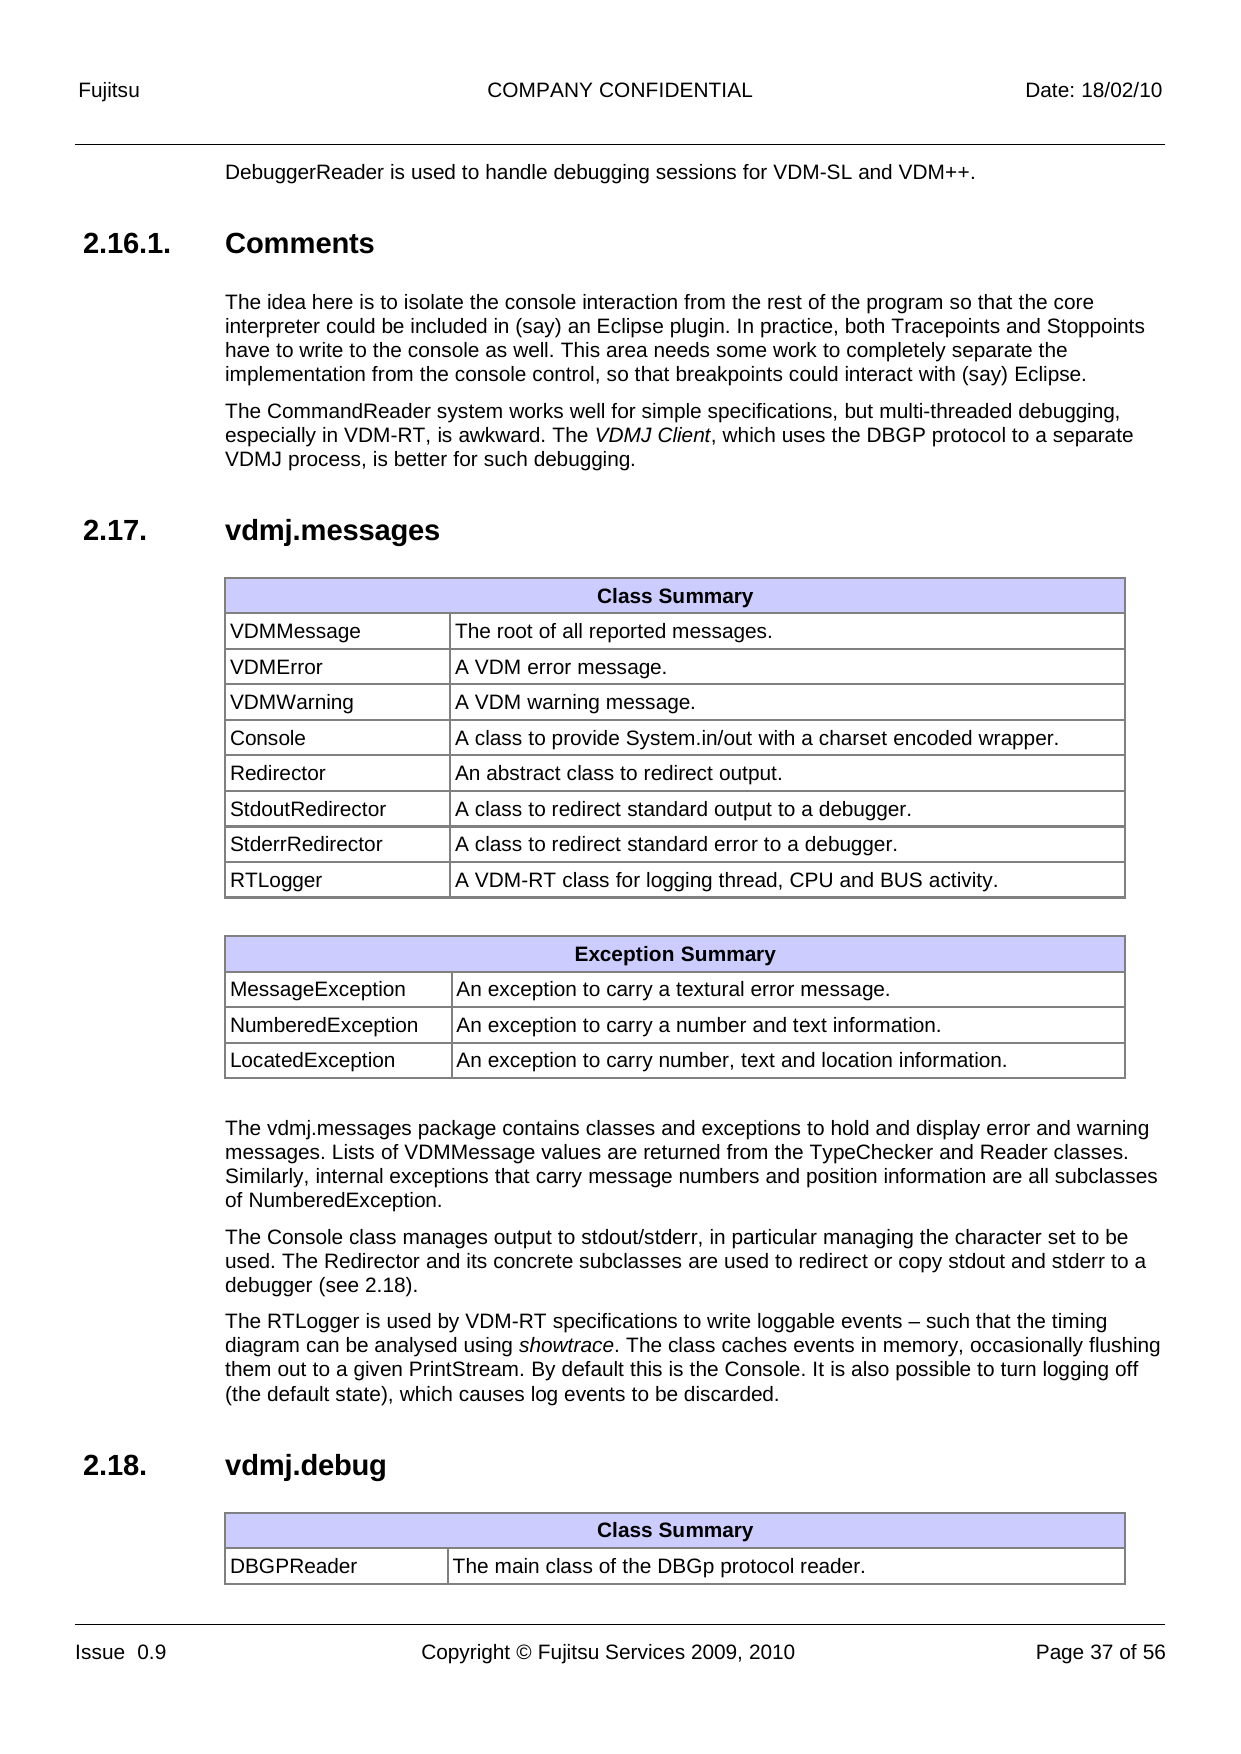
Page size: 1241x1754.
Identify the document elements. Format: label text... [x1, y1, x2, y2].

table_cell VDMWarning [226, 685, 449, 719]
subtitle Comments [75, 226, 1165, 260]
table_cell An exception to carry number, text and location information. [453, 1044, 1124, 1077]
text DebuggerReader is used to handle debugging sessions for VDM-SL and VDM++. [225, 160, 1165, 184]
table_header Class Summary [226, 579, 1124, 612]
table_cell A class to redirect standard output to a debugger. [451, 792, 1124, 825]
text The vdmj.messages package contains classes and exceptions to hold and display error and warning messages. Lists of VDMMessage values are returned from the TypeChecker and Reader classes. Similarly, internal exceptions that carry message numbers and position information are all subclasses of NumberedException. [225, 1116, 1165, 1212]
table_cell StderrRedirector [226, 828, 449, 861]
subtitle vdmj.debug [75, 1448, 1165, 1482]
table_cell DBGPReader [226, 1549, 447, 1583]
table_cell Redirector [226, 756, 449, 790]
text The idea here is to isolate the console interaction from the rest of the program so that the core interpreter could be included in (say) an Eclipse plugin. In practice, both Tracepoints and Stoppoints have to write to the console as well. This area needs some work to completely separate the implementation from the console control, so that breakpoints could interact with (say) Eclipse. [225, 290, 1165, 386]
table_cell A VDM warning message. [451, 685, 1124, 719]
table_cell LocatedException [226, 1044, 451, 1077]
text The RTLogger is used by VDM-RT specifications to write loggable events – such that the timing diagram can be analysed using showtrace. The class caches events in memory, occasionally flushing them out to a given PrintStream. By default this is the Console. It is also possible to turn logging off (the default state), which causes log events to be discarded. [225, 1309, 1165, 1406]
subtitle vdmj.messages [75, 513, 1165, 547]
table_cell An exception to carry a number and text information. [453, 1008, 1124, 1042]
table_cell RTLogger [226, 863, 449, 896]
table_cell NumberedException [226, 1008, 451, 1042]
table_cell An exception to carry a textural error message. [453, 973, 1124, 1006]
table_cell VDMError [226, 650, 449, 683]
table_cell An abstract class to redirect output. [451, 756, 1124, 790]
table_cell VDMMessage [226, 614, 449, 648]
table_cell A VDM error message. [451, 650, 1124, 683]
table_cell MessageException [226, 973, 451, 1006]
table_header Class Summary [226, 1514, 1124, 1547]
table_cell The root of all reported messages. [451, 614, 1124, 648]
table_cell A class to redirect standard error to a debugger. [451, 828, 1124, 861]
table_cell A class to provide System.in/out with a charset encoded wrapper. [451, 721, 1124, 754]
table_cell A VDM-RT class for logging thread, CPU and BUS activity. [451, 863, 1124, 896]
table_header Exception Summary [226, 937, 1124, 971]
text The Console class manages output to stdout/stderr, in particular managing the character set to be used. The Redirector and its concrete subclasses are used to redirect or copy stdout and stderr to a debugger (see 2.18). [225, 1224, 1165, 1297]
table_cell The main class of the DBGp protocol reader. [449, 1549, 1124, 1583]
table_cell StdoutRedirector [226, 792, 449, 825]
table_cell Console [226, 721, 449, 754]
text The CommandReader system works well for simple specifications, but multi-threaded debugging, especially in VDM-RT, is awkward. The VDMJ Client, which uses the DBGP protocol to a separate VDMJ process, is better for such debugging. [225, 398, 1165, 471]
